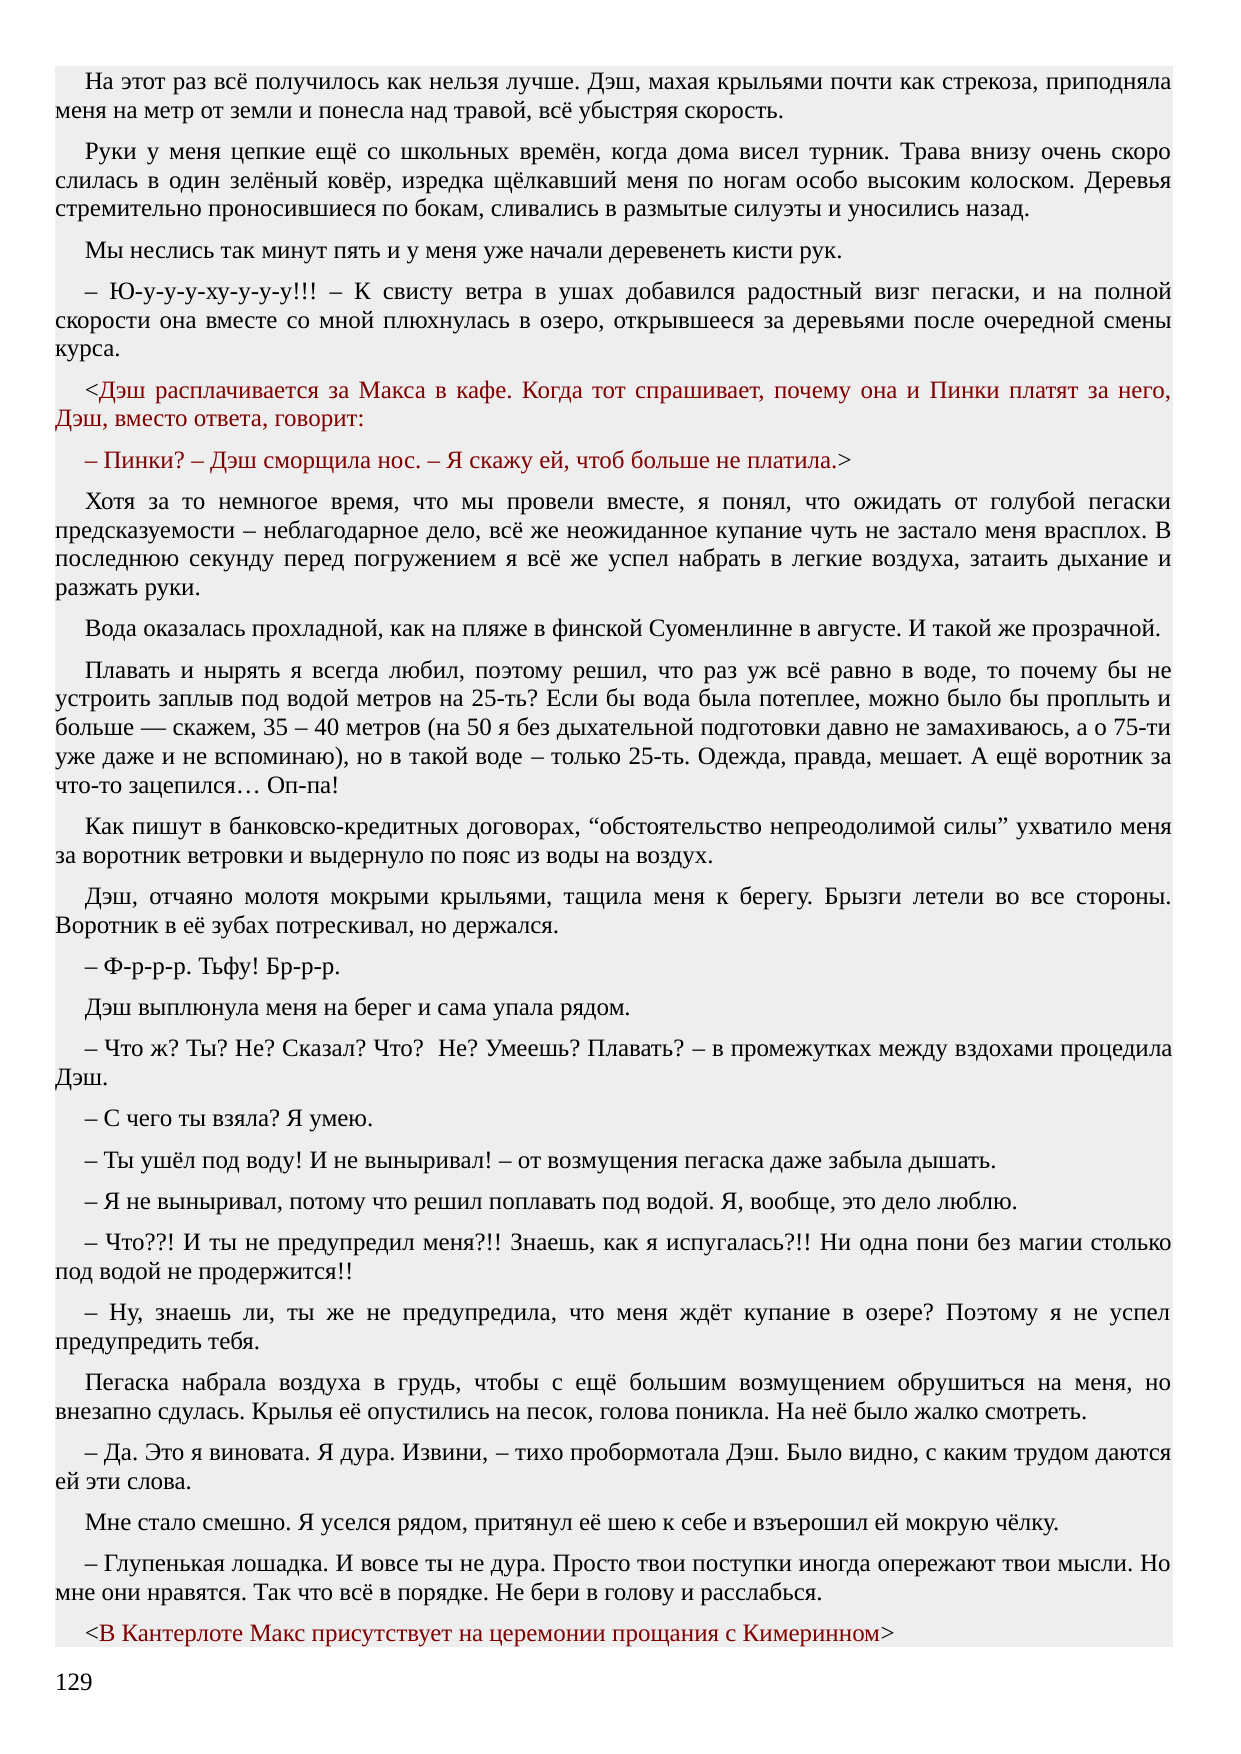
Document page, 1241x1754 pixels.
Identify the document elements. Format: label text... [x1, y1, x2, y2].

text Вода оказалась прохладной, как на пляже в финской Суоменлинне в августе. И такой же прозрачной. [55, 613, 1173, 642]
text Мы неслись так минут пять и у меня уже начали деревенеть кисти рук. [55, 235, 1173, 263]
text Руки у меня цепкие ещё со школьных времён, когда дома висел турник. Трава внизу очень скоро слилась в один зелёный ковёр, изредка щёлкавший меня по ногам особо высоким колоском. Деревья стремительно проносившиеся по бокам, сливались в размытые силуэты и уносились назад. [55, 136, 1173, 222]
text Как пишут в банковско-кредитных договорах, “обстоятельство непреодолимой силы” ухватило меня за воротник ветровки и выдернуло по пояс из воды на воздух. [55, 811, 1173, 868]
text Плавать и нырять я всегда любил, поэтому решил, что раз уж всё равно в воде, то почему бы не устроить заплыв под водой метров на 25-ть? Если бы вода была потеплее, можно было бы проплыть и больше — скажем, 35 – 40 метров (на 50 я без дыхательной подготовки давно не замахиваюсь, а о 75-ти уже даже и не вспоминаю), но в такой воде – только 25-ть. Одежда, правда, мешает. А ещё воротник за что-то зацепился… Оп-па! [55, 655, 1173, 798]
text – Ю-у-у-у-ху-у-у-у!!! – К свисту ветра в ушах добавился радостный визг пегаски, и на полной скорости она вместе со мной плюхнулась в озеро, открывшееся за деревьями после очередной смены курса. [55, 276, 1173, 362]
text – Ну, знаешь ли, ты же не предупредила, что меня ждёт купание в озере? Поэтому я не успел предупредить тебя. [55, 1297, 1173, 1355]
text – Я не выныривал, потому что решил поплавать под водой. Я, вообще, это дело люблю. [55, 1186, 1173, 1215]
text Пегаска набрала воздуха в грудь, чтобы с ещё большим возмущением обрушиться на меня, но внезапно сдулась. Крылья её опустились на песок, голова поникла. На неё было жалко смотреть. [55, 1367, 1173, 1425]
text – Что ж? Ты? Не? Сказал? Что? Не? Умеешь? Плавать? – в промежутках между вздохами процедила Дэш. [55, 1033, 1173, 1091]
text – Ф-р-р-р. Тьфу! Бр-р-р. [55, 951, 1173, 980]
text Мне стало смешно. Я уселся рядом, притянул её шею к себе и взъерошил ей мокрую чёлку. [55, 1507, 1173, 1536]
text – Глупенькая лошадка. И вовсе ты не дура. Просто твои поступки иногда опережают твои мысли. Но мне они нравятся. Так что всё в порядке. Не бери в голову и расслабься. [55, 1548, 1173, 1606]
text На этот раз всё получилось как нельзя лучше. Дэш, махая крыльями почти как стрекоза, приподняла меня на метр от земли и понесла над травой, всё убыстряя скорость. [55, 66, 1173, 123]
text Хотя за то немногое время, что мы провели вместе, я понял, что ожидать от голубой пегаски предсказуемости – неблагодарное дело, всё же неожиданное купание чуть не застало меня врасплох. В последнюю секунду перед погружением я всё же успел набрать в легкие воздуха, затаить дыхание и разжать руки. [55, 486, 1173, 601]
text – Да. Это я виновата. Я дура. Извини, – тихо пробормотала Дэш. Было видно, с каким трудом даются ей эти слова. [55, 1437, 1173, 1495]
text Дэш выплюнула меня на берег и сама упала рядом. [55, 992, 1173, 1021]
text – Пинки? – Дэш сморщила нос. – Я скажу ей, чтоб больше не платила.> [55, 445, 1173, 473]
text – Ты ушёл под воду! И не выныривал! – от возмущения пегаска даже забыла дышать. [55, 1145, 1173, 1173]
text Дэш, отчаяно молотя мокрыми крыльями, тащила меня к берегу. Брызги летели во все стороны. Воротник в её зубах потрескивал, но держался. [55, 881, 1173, 938]
text – С чего ты взяла? Я умею. [55, 1103, 1173, 1132]
text <Дэш расплачивается за Макса в кафе. Когда тот спрашивает, почему она и Пинки платят за него, Дэш, вместо ответа, говорит: [55, 375, 1173, 432]
text – Что??! И ты не предупредил меня?!! Знаешь, как я испугалась?!! Ни одна пони без магии столько под водой не продержится!! [55, 1227, 1173, 1285]
text <В Кантерлоте Макс присутствует на церемонии прощания с Кимеринном> [55, 1618, 1173, 1647]
